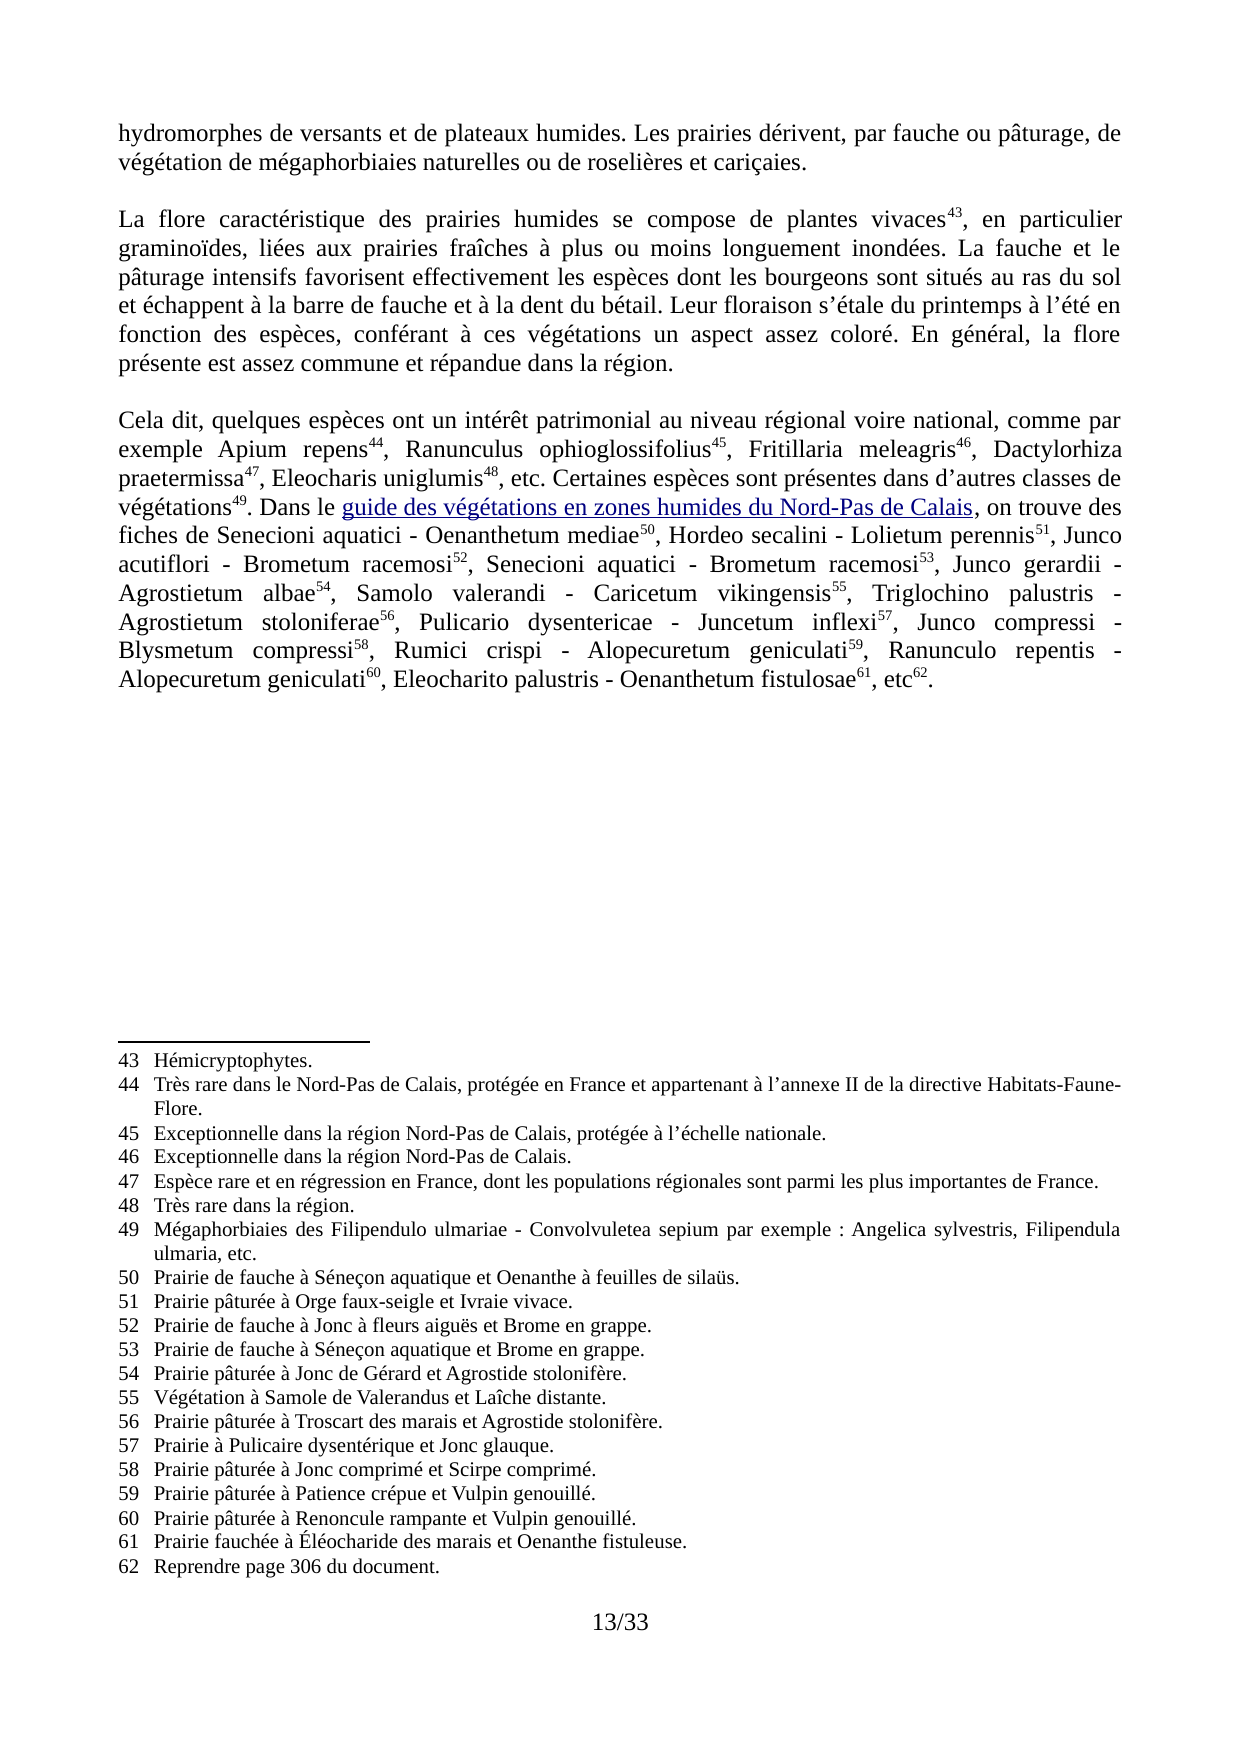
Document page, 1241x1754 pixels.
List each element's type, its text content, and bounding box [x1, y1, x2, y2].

text Prairie pâturée à Patience crépue et Vulpin genouillé. [118, 1481, 1122, 1505]
text Reprendre page 306 du document. [118, 1553, 1122, 1578]
text Prairie pâturée à Orge faux-seigle et Ivraie vivace. [118, 1289, 1122, 1313]
text La flore caractéristique des prairies humides se compose de plantes vivaces, en particulier graminoïdes, liées aux prairies fraîches à plus ou moins longuement inondées. La fauche et le pâturage intensifs favorisent effectivement les espèces dont les bourgeons sont situés au ras du sol et échappent à la barre de fauche et à la dent du bétail. Leur floraison s’étale du printemps à l’été en fonction des espèces, conférant à ces végétations un aspect assez coloré. En général, la flore présente est assez commune et répandue dans la région. [118, 204, 1122, 377]
text Prairie à Pulicaire dysentérique et Jonc glauque. [118, 1433, 1122, 1457]
text Hémicryptophytes. [118, 1048, 1122, 1072]
text Prairie de fauche à Séneçon aquatique et Brome en grappe. [118, 1337, 1122, 1361]
text Végétation à Samole de Valerandus et Laîche distante. [118, 1385, 1122, 1409]
text Prairie pâturée à Jonc comprimé et Scirpe comprimé. [118, 1457, 1122, 1481]
text Prairie de fauche à Séneçon aquatique et Oenanthe à feuilles de silaüs. [118, 1265, 1122, 1289]
text Prairie pâturée à Renoncule rampante et Vulpin genouillé. [118, 1505, 1122, 1529]
text Exceptionnelle dans la région Nord-Pas de Calais. [118, 1144, 1122, 1168]
text hydromorphes de versants et de plateaux humides. Les prairies dérivent, par fauche ou pâturage, de végétation de mégaphorbiaies naturelles ou de roselières et cariçaies. [118, 118, 1122, 176]
text Prairie de fauche à Jonc à fleurs aiguës et Brome en grappe. [118, 1313, 1122, 1337]
text Exceptionnelle dans la région Nord-Pas de Calais, protégée à l’échelle nationale. [118, 1120, 1122, 1144]
text Très rare dans le Nord-Pas de Calais, protégée en France et appartenant à l’annexe II de la directive Habitats-Faune-Flore. [118, 1072, 1122, 1120]
text Prairie fauchée à Éléocharide des marais et Oenanthe fistuleuse. [118, 1529, 1122, 1553]
text Prairie pâturée à Jonc de Gérard et Agrostide stolonifère. [118, 1361, 1122, 1385]
text Prairie pâturée à Troscart des marais et Agrostide stolonifère. [118, 1409, 1122, 1433]
text Cela dit, quelques espèces ont un intérêt patrimonial au niveau régional voire national, comme par exemple Apium repens, Ranunculus ophioglossifolius, Fritillaria meleagris, Dactylorhiza praetermissa, Eleocharis uniglumis, etc. Certaines espèces sont présentes dans d’autres classes de végétations. Dans le guide des végétations en zones humides du Nord-Pas de Calais, on trouve des fiches de Senecioni aquatici - Oenanthetum mediae, Hordeo secalini - Lolietum perennis, Junco acutiflori - Brometum racemosi, Senecioni aquatici - Brometum racemosi, Junco gerardii - Agrostietum albae, Samolo valerandi - Caricetum vikingensis, Triglochino palustris - Agrostietum stoloniferae, Pulicario dysentericae - Juncetum inflexi, Junco compressi - Blysmetum compressi, Rumici crispi - Alopecuretum geniculati, Ranunculo repentis - Alopecuretum geniculati, Eleocharito palustris - Oenanthetum fistulosae, etc. [118, 406, 1122, 693]
text Mégaphorbiaies des Filipendulo ulmariae - Convolvuletea sepium par exemple : Angelica sylvestris, Filipendula ulmaria, etc. [118, 1217, 1122, 1265]
text Très rare dans la région. [118, 1193, 1122, 1217]
text Espèce rare et en régression en France, dont les populations régionales sont parmi les plus importantes de France. [118, 1168, 1122, 1193]
